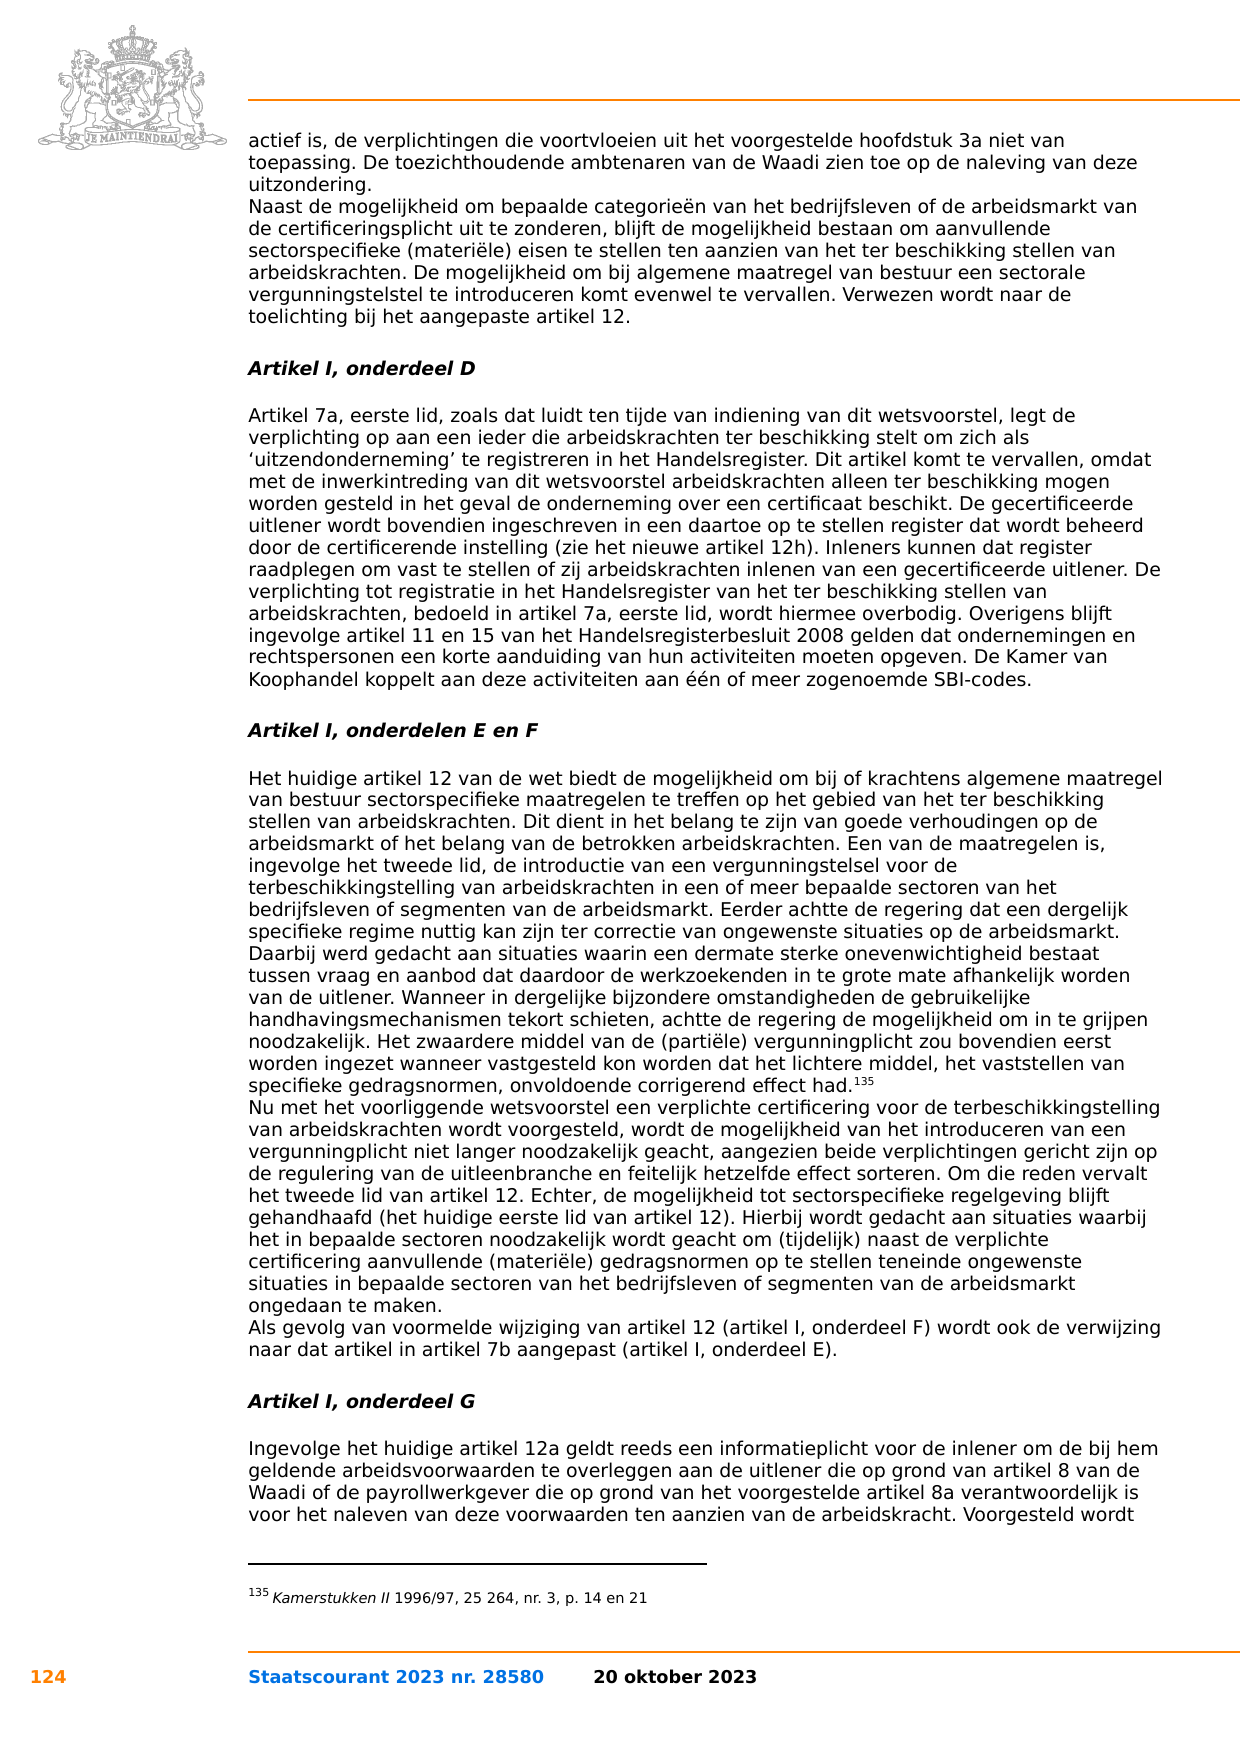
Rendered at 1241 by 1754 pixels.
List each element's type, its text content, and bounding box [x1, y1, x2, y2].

text Het huidige artikel 12 van de wet biedt de mogelijkheid om bij of krachtens algemene maatregel van bestuur sectorspecifieke maatregelen te treffen op het gebied van het ter beschikking stellen van arbeidskrachten. Dit dient in het belang te zijn van goede verhoudingen op de arbeidsmarkt of het belang van de betrokken arbeidskrachten. Een van de maatregelen is, ingevolge het tweede lid, de introductie van een vergunningstelsel voor de terbeschikkingstelling van arbeidskrachten in een of meer bepaalde sectoren van het bedrijfsleven of segmenten van de arbeidsmarkt. Eerder achtte de regering dat een dergelijk specifieke regime nuttig kan zijn ter correctie van ongewenste situaties op de arbeidsmarkt. Daarbij werd gedacht aan situaties waarin een dermate sterke onevenwichtigheid bestaat tussen vraag en aanbod dat daardoor de werkzoekenden in te grote mate afhankelijk worden van de uitlener. Wanneer in dergelijke bijzondere omstandigheden de gebruikelijke handhavingsmechanismen tekort schieten, achtte de regering de mogelijkheid om in te grijpen noodzakelijk. Het zwaardere middel van de (partiële) vergunningplicht zou bovendien eerst worden ingezet wanneer vastgesteld kon worden dat het lichtere middel, het vaststellen van specifieke gedragsnormen, onvoldoende corrigerend effect had. [248, 767, 1163, 1097]
text Nu met het voorliggende wetsvoorstel een verplichte certificering voor de terbeschikkingstelling van arbeidskrachten wordt voorgesteld, wordt de mogelijkheid van het introduceren van een vergunningplicht niet langer noodzakelijk geacht, aangezien beide verplichtingen gericht zijn op de regulering van de uitleenbranche en feitelijk hetzelfde effect sorteren. Om die reden vervalt het tweede lid van artikel 12. Echter, de mogelijkheid tot sectorspecifieke regelgeving blijft gehandhaafd (het huidige eerste lid van artikel 12). Hierbij wordt gedacht aan situaties waarbij het in bepaalde sectoren noodzakelijk wordt geacht om (tijdelijk) naast de verplichte certificering aanvullende (materiële) gedragsnormen op te stellen teneinde ongewenste situaties in bepaalde sectoren van het bedrijfsleven of segmenten van de arbeidsmarkt ongedaan te maken. [248, 1097, 1163, 1317]
subtitle Artikel I, onderdelen E en F [248, 720, 1163, 742]
text Kamerstukken II 1996/97, 25 264, nr. 3, p. 14 en 21 [248, 1586, 1163, 1608]
text Als gevolg van voormelde wijziging van artikel 12 (artikel I, onderdeel F) wordt ook de verwijzing naar dat artikel in artikel 7b aangepast (artikel I, onderdeel E). [248, 1317, 1163, 1361]
picture [38, 25, 227, 150]
text Naast de mogelijkheid om bepaalde categorieën van het bedrijfsleven of de arbeidsmarkt van de certificeringsplicht uit te zonderen, blijft de mogelijkheid bestaan om aanvullende sectorspecifieke (materiële) eisen te stellen ten aanzien van het ter beschikking stellen van arbeidskrachten. De mogelijkheid om bij algemene maatregel van bestuur een sectorale vergunningstelstel te introduceren komt evenwel te vervallen. Verwezen wordt naar de toelichting bij het aangepaste artikel 12. [248, 196, 1163, 328]
text actief is, de verplichtingen die voortvloeien uit het voorgestelde hoofdstuk 3a niet van toepassing. De toezichthoudende ambtenaren van de Waadi zien toe op de naleving van deze uitzondering. [248, 130, 1163, 196]
subtitle Artikel I, onderdeel D [248, 358, 1163, 380]
subtitle Artikel I, onderdeel G [248, 1391, 1163, 1413]
text Artikel 7a, eerste lid, zoals dat luidt ten tijde van indiening van dit wetsvoorstel, legt de verplichting op aan een ieder die arbeidskrachten ter beschikking stelt om zich als ‘uitzendonderneming’ te registreren in het Handelsregister. Dit artikel komt te vervallen, omdat met de inwerkintreding van dit wetsvoorstel arbeidskrachten alleen ter beschikking mogen worden gesteld in het geval de onderneming over een certificaat beschikt. De gecertificeerde uitlener wordt bovendien ingeschreven in een daartoe op te stellen register dat wordt beheerd door de certificerende instelling (zie het nieuwe artikel 12h). Inleners kunnen dat register raadplegen om vast te stellen of zij arbeidskrachten inlenen van een gecertificeerde uitlener. De verplichting tot registratie in het Handelsregister van het ter beschikking stellen van arbeidskrachten, bedoeld in artikel 7a, eerste lid, wordt hiermee overbodig. Overigens blijft ingevolge artikel 11 en 15 van het Handelsregisterbesluit 2008 gelden dat ondernemingen en rechtspersonen een korte aanduiding van hun activiteiten moeten opgeven. De Kamer van Koophandel koppelt aan deze activiteiten aan één of meer zogenoemde SBI-codes. [248, 405, 1163, 690]
text Ingevolge het huidige artikel 12a geldt reeds een informatieplicht voor de inlener om de bij hem geldende arbeidsvoorwaarden te overleggen aan de uitlener die op grond van artikel 8 van de Waadi of de payrollwerkgever die op grond van het voorgestelde artikel 8a verantwoordelijk is voor het naleven van deze voorwaarden ten aanzien van de arbeidskracht. Voorgesteld wordt [248, 1438, 1163, 1526]
